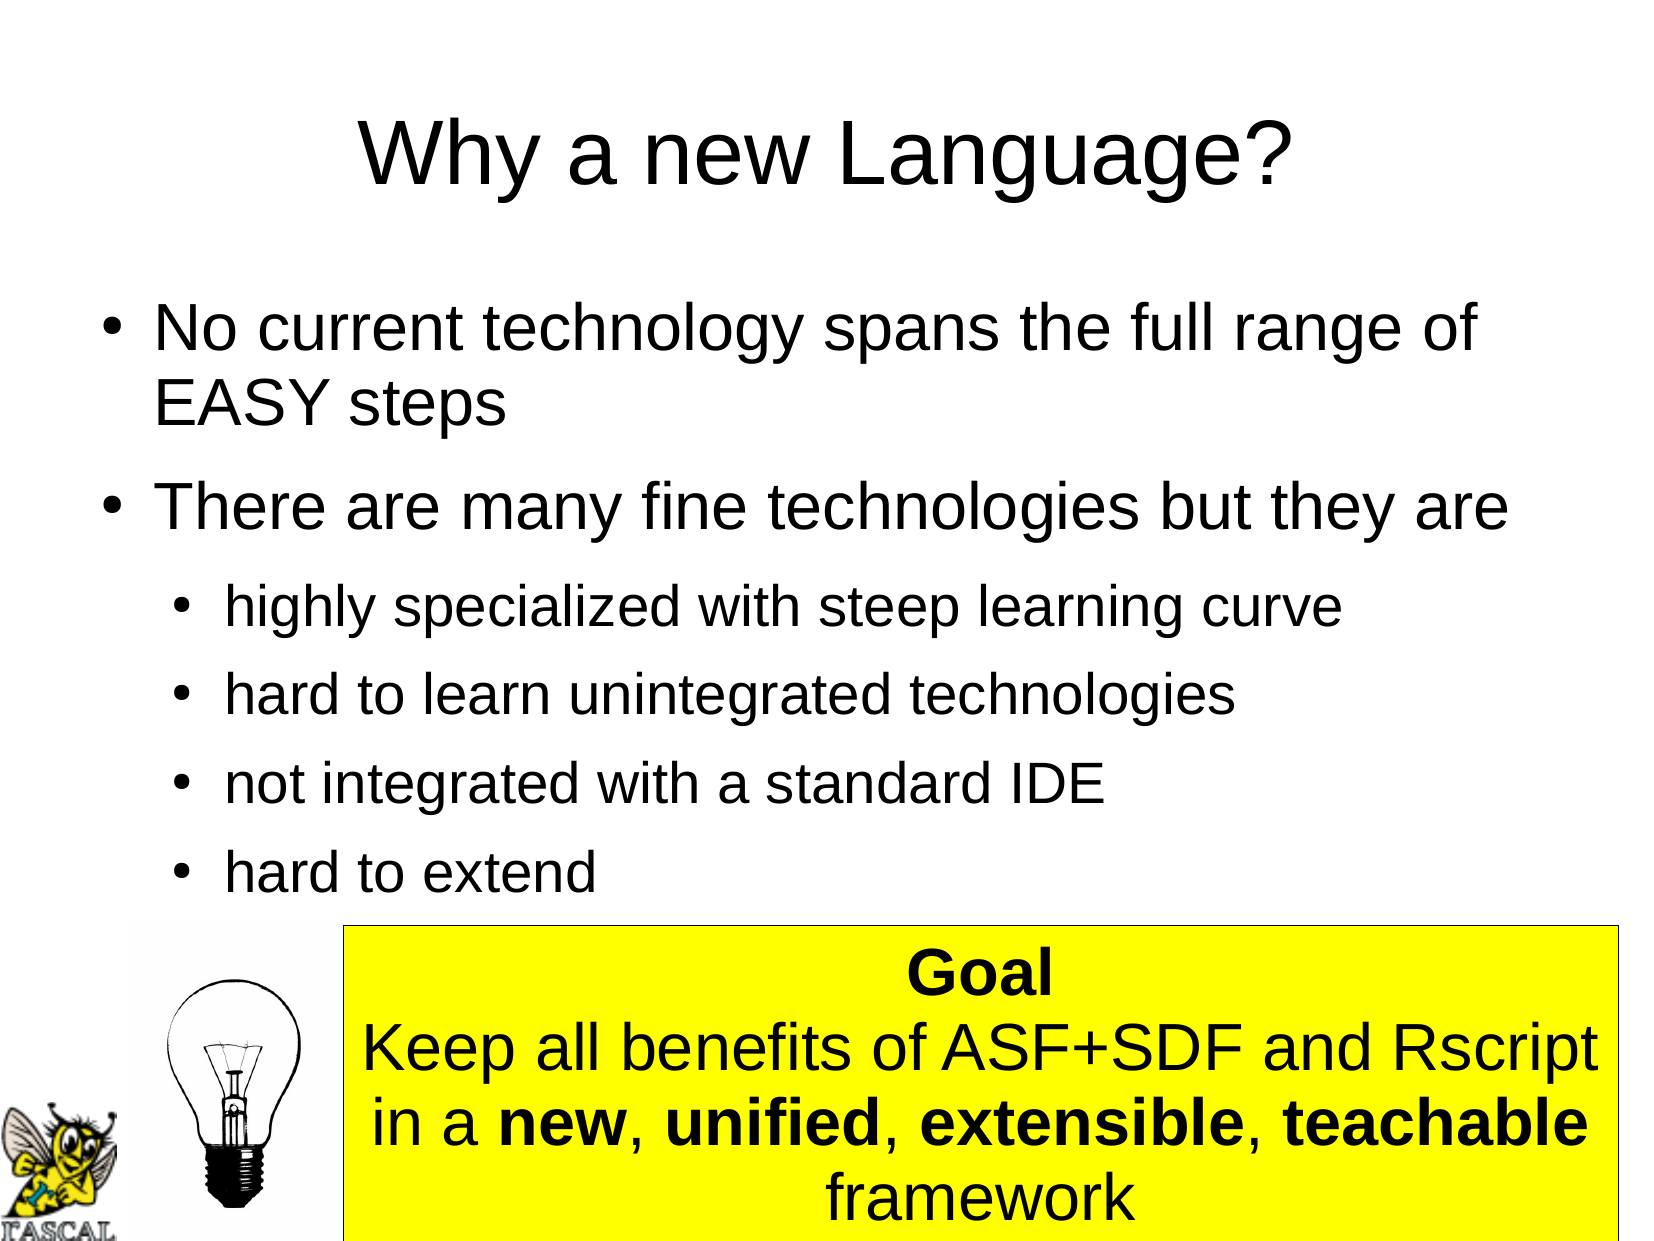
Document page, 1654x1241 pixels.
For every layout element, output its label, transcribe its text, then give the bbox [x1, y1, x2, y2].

picture [122, 1109, 343, 1241]
title Why a new Language? [82, 49, 1571, 257]
text_box Goal Keep all benefits of ASF+SDF and Rscript in a new, unified, extensible, teachable framework [343, 925, 1619, 1241]
list No current technology spans the full range of EASY steps There are many fine technologies but they are highly specialized with steep learning curve hard to learn unintegrated technologies not integrated with a standard IDE hard to extend [82, 290, 1571, 1109]
picture [0, 1102, 117, 1241]
